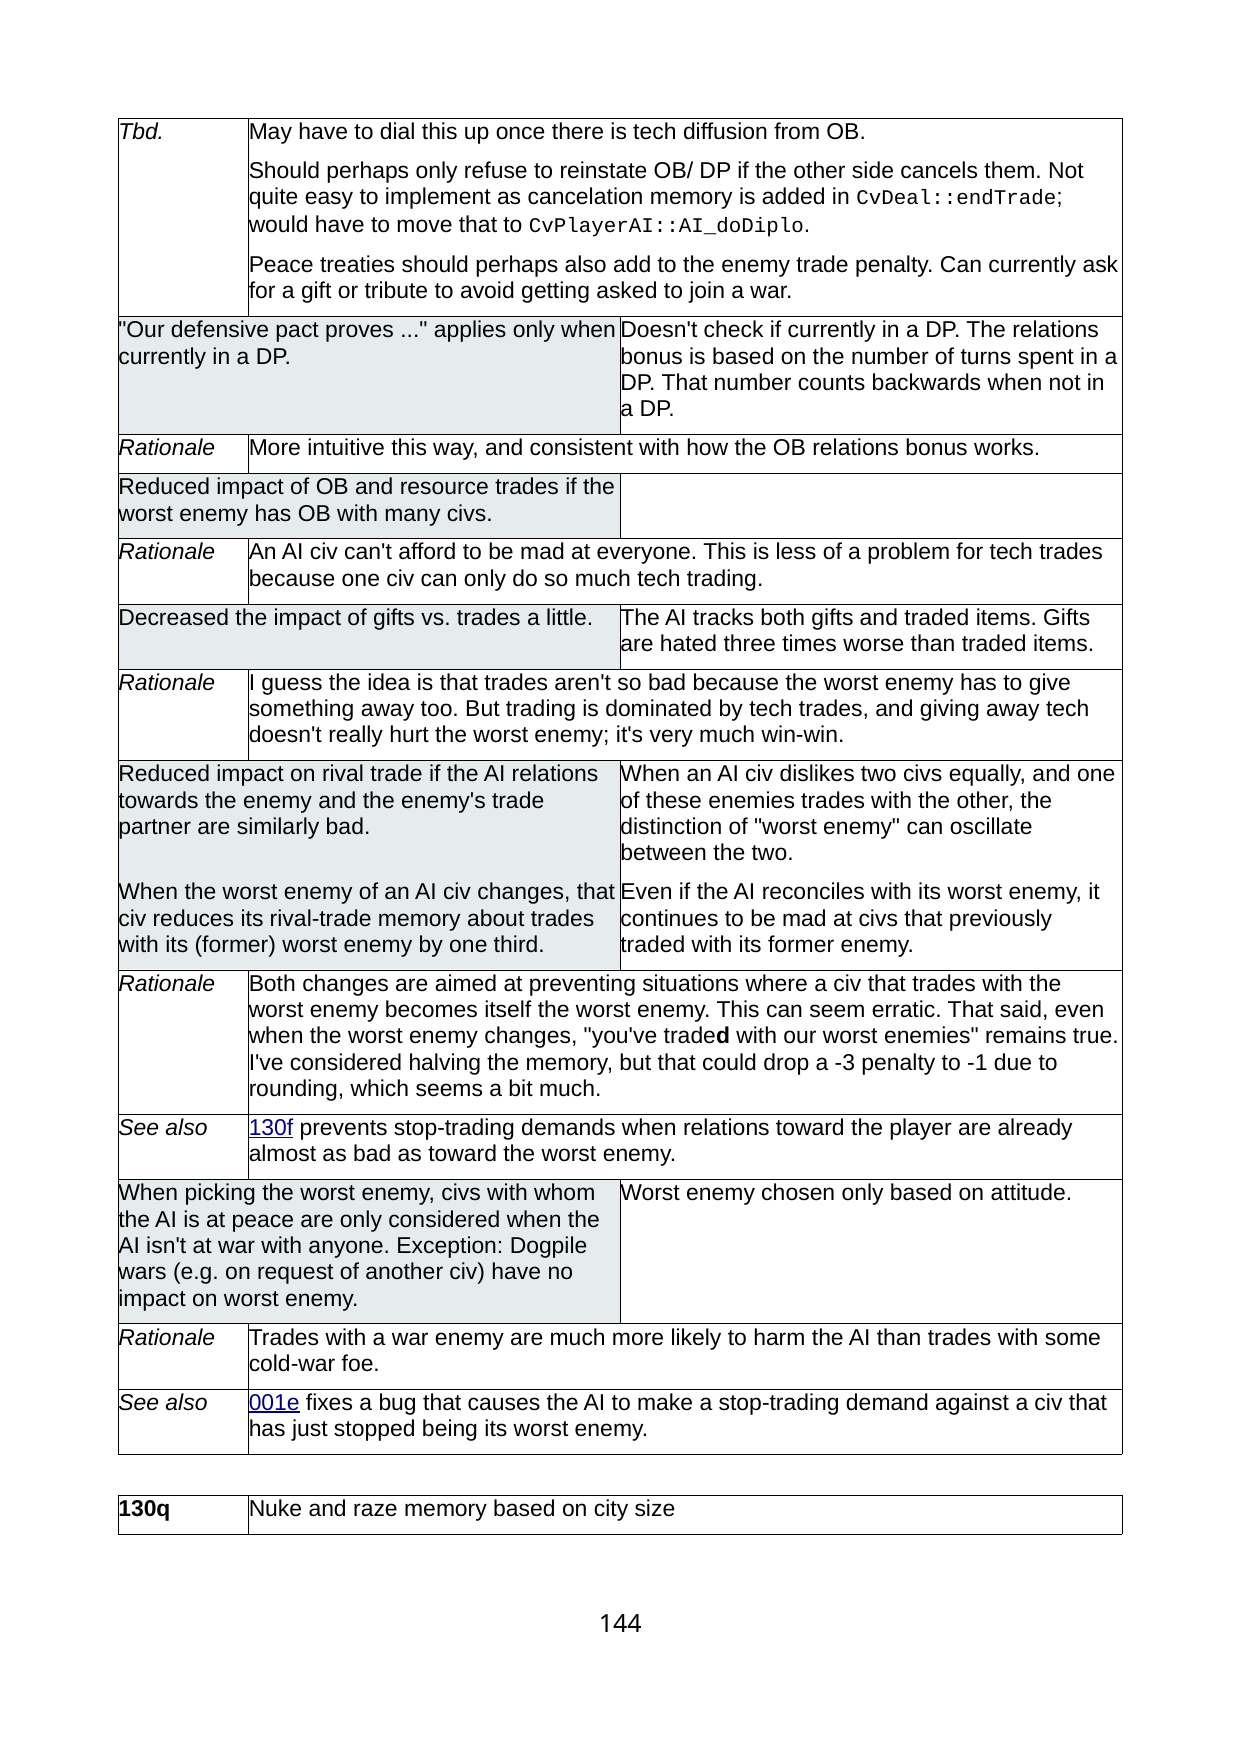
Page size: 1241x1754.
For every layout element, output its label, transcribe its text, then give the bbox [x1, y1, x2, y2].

table_cell 001e fixes a bug that causes the AI to make a stop-trading demand against a civ that has just stopped being its worst enemy. [249, 1390, 1122, 1454]
table_cell When an AI civ dislikes two civs equally, and one of these enemies trades with the other, the distinction of "worst enemy" can oscillate between the two. Even if the AI reconciles with its worst enemy, it continues to be mad at civs that previously traded with its former enemy. [621, 761, 1122, 969]
table_cell Both changes are aimed at preventing situations where a civ that trades with the worst enemy becomes itself the worst enemy. This can seem erratic. That said, even when the worst enemy changes, "you've traded with our worst enemies" remains true. I've considered halving the memory, but that could drop a -3 penalty to -1 due to rounding, which seems a bit much. [249, 971, 1122, 1114]
table_cell Rationale [119, 539, 248, 603]
table_cell May have to dial this up once there is tech diffusion from OB. Should perhaps only refuse to reinstate OB/ DP if the other side cancels them. Not quite easy to implement as cancelation memory is added in CvDeal::endTrade; would have to move that to CvPlayerAI::AI_doDiplo. Peace treaties should perhaps also add to the enemy trade penalty. Can currently ask for a gift or tribute to avoid getting asked to join a war. [249, 119, 1122, 316]
table_cell 130f prevents stop-trading demands when relations toward the player are already almost as bad as toward the worst enemy. [249, 1115, 1122, 1179]
table_cell Tbd. [119, 119, 248, 316]
table_cell See also [119, 1390, 248, 1454]
table_cell More intuitive this way, and consistent with how the OB relations bonus works. [249, 435, 1122, 473]
table_cell An AI civ can't afford to be mad at everyone. This is less of a problem for tech trades because one civ can only do so much tech trading. [249, 539, 1122, 603]
table_cell I guess the idea is that trades aren't so bad because the worst enemy has to give something away too. But trading is dominated by tech trades, and giving away tech doesn't really hurt the worst enemy; it's very much win-win. [249, 670, 1122, 760]
table_cell See also [119, 1115, 248, 1179]
table_cell Decreased the impact of gifts vs. trades a little. [119, 605, 620, 669]
table_cell Reduced impact on rival trade if the AI relations towards the enemy and the enemy's trade partner are similarly bad. When the worst enemy of an AI civ changes, that civ reduces its rival-trade memory about trades with its (former) worst enemy by one third. [119, 761, 620, 969]
table_cell Doesn't check if currently in a DP. The relations bonus is based on the number of turns spent in a DP. That number counts backwards when not in a DP. [621, 317, 1122, 434]
table_cell "Our defensive pact proves ..." applies only when currently in a DP. [119, 317, 620, 434]
table_header 130q [119, 1496, 248, 1534]
table_cell When picking the worst enemy, civs with whom the AI is at peace are only considered when the AI isn't at war with anyone. Exception: Dogpile wars (e.g. on request of another civ) have no impact on worst enemy. [119, 1180, 620, 1323]
table_header Nuke and raze memory based on city size [249, 1496, 1122, 1534]
table_cell Worst enemy chosen only based on attitude. [621, 1180, 1122, 1323]
table_cell Rationale [119, 971, 248, 1114]
table_cell Rationale [119, 1324, 248, 1388]
table_cell Rationale [119, 670, 248, 760]
table_cell [621, 474, 1122, 538]
table_cell The AI tracks both gifts and traded items. Gifts are hated three times worse than traded items. [621, 605, 1122, 669]
table_cell Rationale [119, 435, 248, 473]
table_cell Reduced impact of OB and resource trades if the worst enemy has OB with many civs. [119, 474, 620, 538]
table_cell Trades with a war enemy are much more likely to harm the AI than trades with some cold-war foe. [249, 1324, 1122, 1388]
